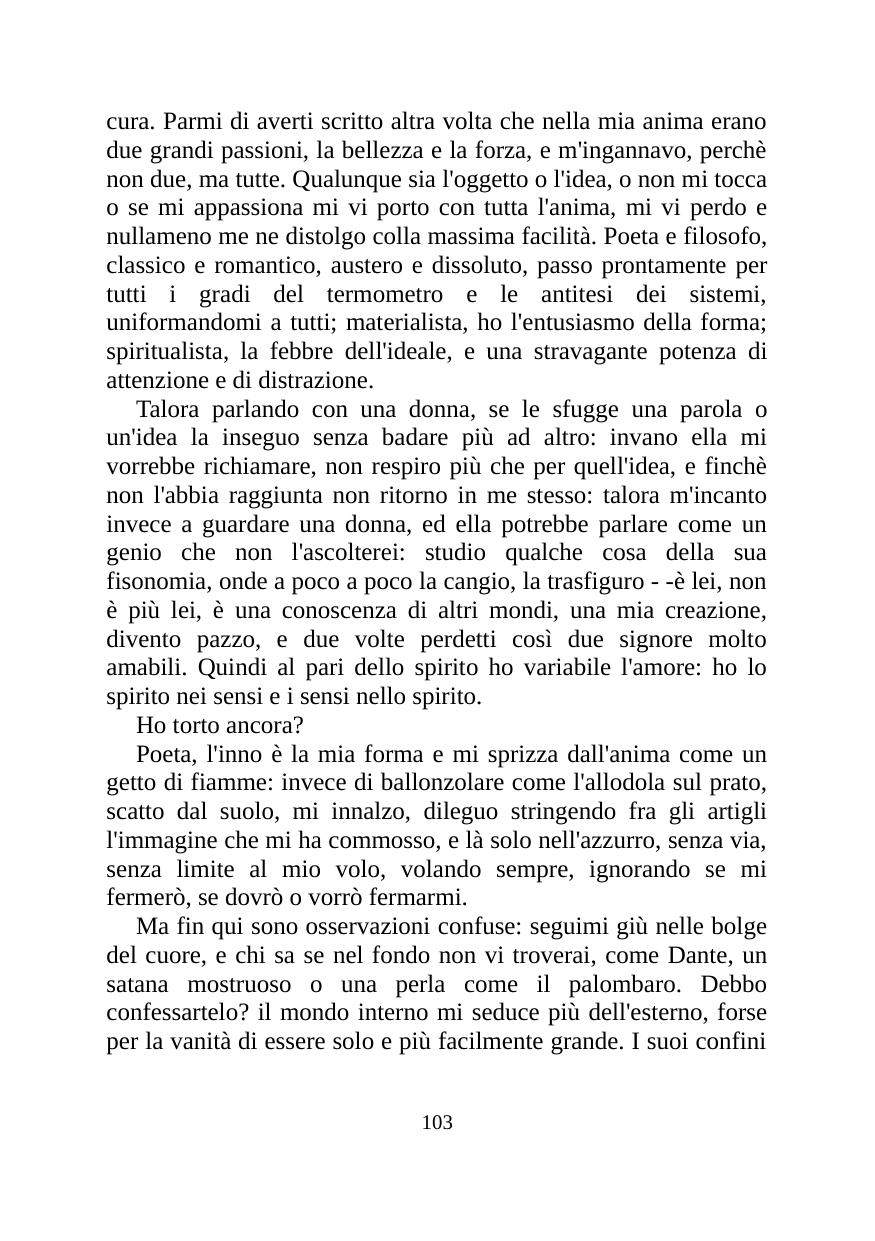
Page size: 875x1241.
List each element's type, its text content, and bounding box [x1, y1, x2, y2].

text Ho torto ancora? [106, 710, 768, 739]
text Poeta, l'inno è la mia forma e mi sprizza dall'anima come un getto di fiamme: invece di ballonzolare come l'allodola sul prato, scatto dal suolo, mi innalzo, dileguo stringendo fra gli artigli l'immagine che mi ha commosso, e là solo nell'azzurro, senza via, senza limite al mio volo, volando sempre, ignorando se mi fermerò, se dovrò o vorrò fermarmi. [106, 739, 768, 911]
text cura. Parmi di averti scritto altra volta che nella mia anima erano due grandi passioni, la bellezza e la forza, e m'ingannavo, perchè non due, ma tutte. Qualunque sia l'oggetto o l'idea, o non mi tocca o se mi appassiona mi vi porto con tutta l'anima, mi vi perdo e nullameno me ne distolgo colla massima facilità. Poeta e filosofo, classico e romantico, austero e dissoluto, passo prontamente per tutti i gradi del termometro e le antitesi dei sistemi, uniformandomi a tutti; materialista, ho l'entusiasmo della forma; spiritualista, la febbre dell'ideale, e una stravagante potenza di attenzione e di distrazione. [106, 106, 768, 394]
text Ma fin qui sono osservazioni confuse: seguimi giù nelle bolge del cuore, e chi sa se nel fondo non vi troverai, come Dante, un satana mostruoso o una perla come il palombaro. Debbo confessartelo? il mondo interno mi seduce più dell'esterno, forse per la vanità di essere solo e più facilmente grande. I suoi confini [106, 911, 768, 1055]
text Talora parlando con una donna, se le sfugge una parola o un'idea la inseguo senza badare più ad altro: invano ella mi vorrebbe richiamare, non respiro più che per quell'idea, e finchè non l'abbia raggiunta non ritorno in me stesso: talora m'incanto invece a guardare una donna, ed ella potrebbe parlare come un genio che non l'ascolterei: studio qualche cosa della sua fisonomia, onde a poco a poco la cangio, la trasfiguro - -è lei, non è più lei, è una conoscenza di altri mondi, una mia creazione, divento pazzo, e due volte perdetti così due signore molto amabili. Quindi al pari dello spirito ho variabile l'amore: ho lo spirito nei sensi e i sensi nello spirito. [106, 394, 768, 710]
